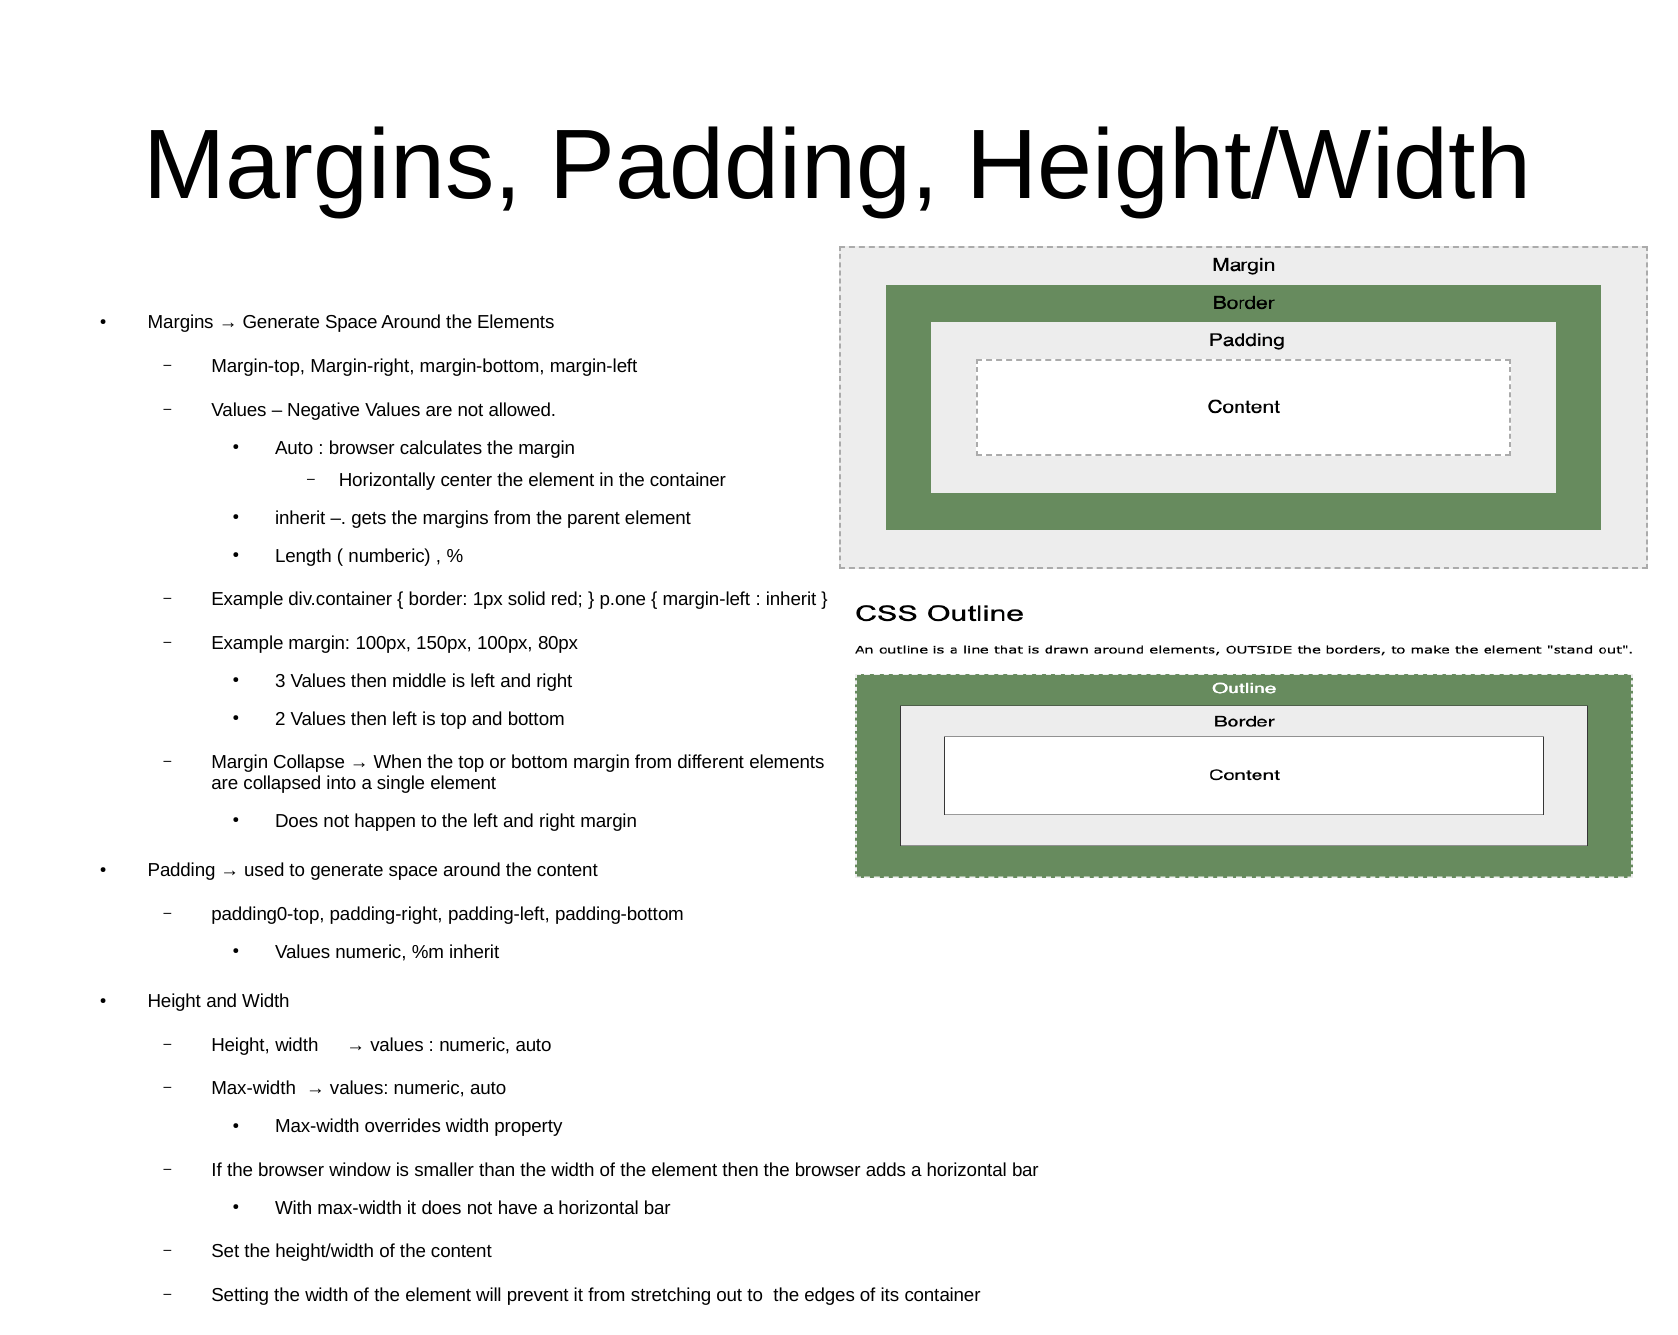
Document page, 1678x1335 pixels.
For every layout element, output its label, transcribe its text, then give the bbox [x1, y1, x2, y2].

list Margins → Generate Space Around the Elements Margin-top, Margin-right, margin-bottom, margin-left Values – Negative Values are not allowed. Auto : browser calculates the margin Horizontally center the element in the container inherit –. gets the margins from the parent element Length ( numberic) , % Example div.container { border: 1px solid red; } p.one { margin-left : inherit } Example margin: 100px, 150px, 100px, 80px 3 Values then middle is left and right 2 Values then left is top and bottom Margin Collapse → When the top or bottom margin from different elements are collapsed into a single element Does not happen to the left and right margin Padding → used to generate space around the content padding0-top, padding-right, padding-left, padding-bottom Values numeric, %m inherit Height and Width Height, width → values : numeric, auto Max-width → values: numeric, auto Max-width overrides width property If the browser window is smaller than the width of the element then the browser adds a horizontal bar With max-width it does not have a horizontal bar Set the height/width of the content Setting the width of the element will prevent it from stretching out to the edges of its container [83, 312, 1594, 1335]
picture [831, 239, 1651, 574]
title Margins, Padding, Height/Width [83, 53, 1594, 276]
picture [840, 599, 1651, 886]
